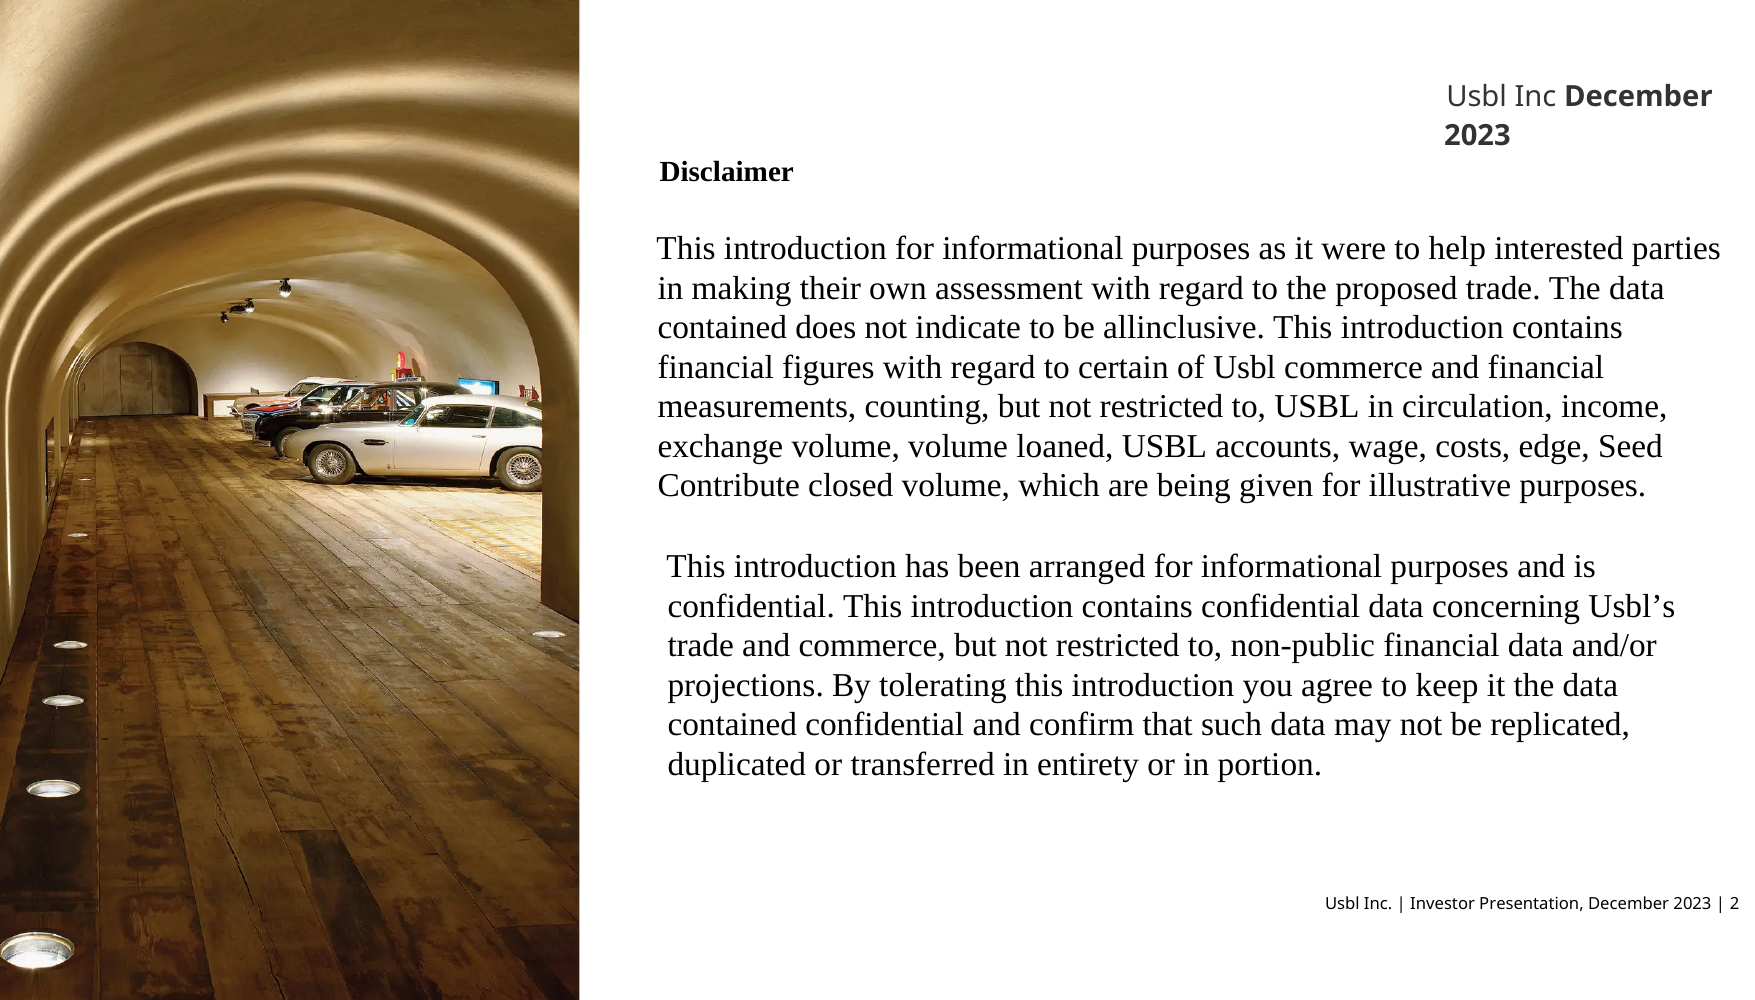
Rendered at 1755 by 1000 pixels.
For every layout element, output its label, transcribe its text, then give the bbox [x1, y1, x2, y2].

subtitle Disclaimer [659, 154, 1739, 188]
text This introduction has been arranged for informational purposes and is confidential. This introduction contains confidential data concerning Usbl’s trade and commerce, but not restricted to, non-public financial data and/or projections. By tolerating this introduction you agree to keep it the data contained confidential and confirm that such data may not be replicated, duplicated or transferred in entirety or in portion. [666, 546, 1739, 782]
text Usbl Inc December 2023 [1444, 75, 1739, 154]
text This introduction for informational purposes as it were to help interested parties in making their own assessment with regard to the proposed trade. The data contained does not indicate to be allinclusive. This introduction contains financial figures with regard to certain of Usbl commerce and financial measurements, counting, but not restricted to, USBL in circulation, income, exchange volume, volume loaned, USBL accounts, wage, costs, edge, Seed Contribute closed volume, which are being given for illustrative purposes. [656, 228, 1739, 504]
picture [0, 0, 580, 1000]
